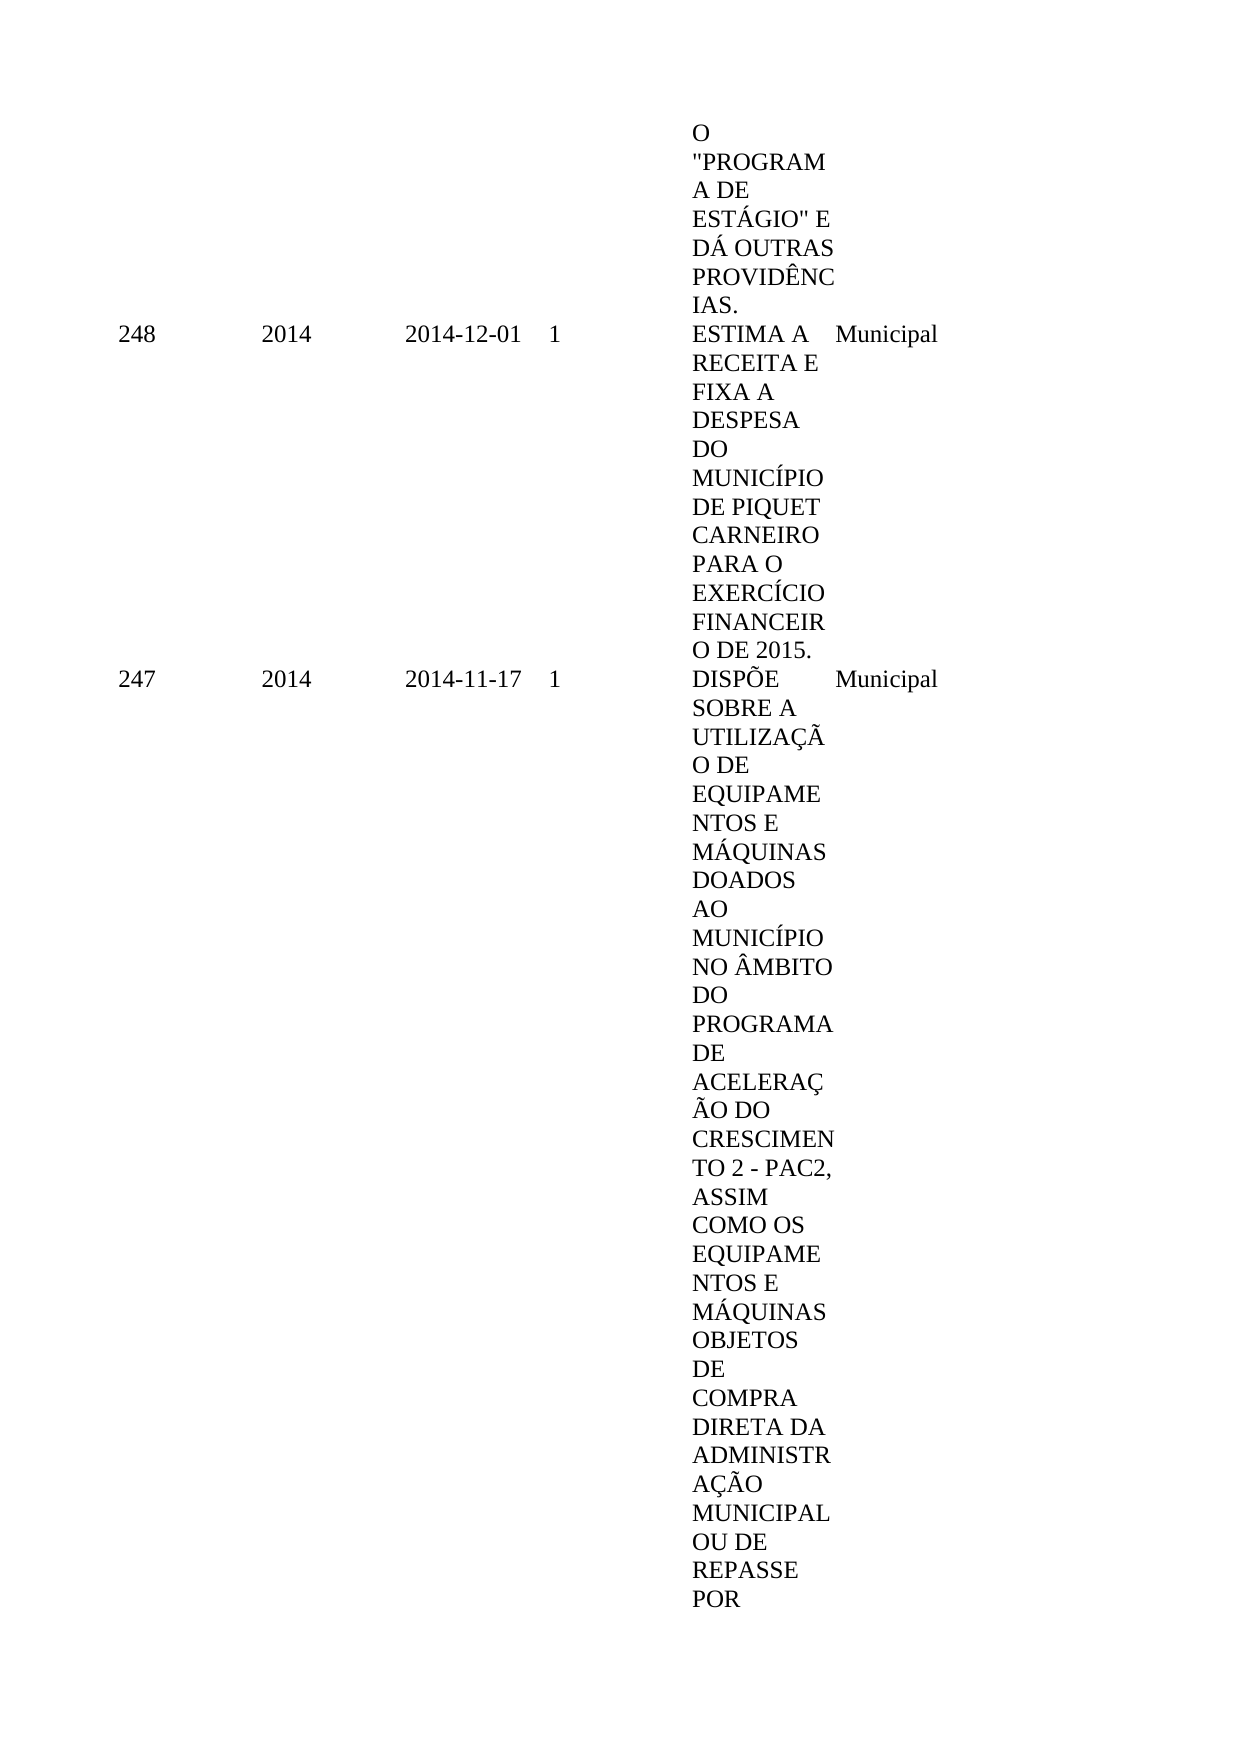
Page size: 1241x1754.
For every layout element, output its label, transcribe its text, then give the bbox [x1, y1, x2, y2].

table_cell 2014 [261, 664, 405, 1613]
table_cell 2014 [261, 319, 405, 664]
table_cell 248 [118, 319, 261, 664]
table_cell [261, 118, 405, 319]
table_cell [979, 319, 1122, 664]
table_cell DISPÕE SOBRE A UTILIZAÇÃO DE EQUIPAMENTOS E MÁQUINAS DOADOS AO MUNICÍPIO NO ÂMBITO DO PROGRAMA DE ACELERAÇÃO DO CRESCIMENTO 2 - PAC2, ASSIM COMO OS EQUIPAMENTOS E MÁQUINAS OBJETOS DE COMPRA DIRETA DA ADMINISTRAÇÃO MUNICIPAL OU DE REPASSE POR [692, 664, 835, 1613]
table_cell 2014-11-17 [405, 664, 548, 1613]
table_cell [405, 118, 548, 319]
table_cell 1 [548, 319, 692, 664]
table_cell ESTIMA A RECEITA E FIXA A DESPESA DO MUNICÍPIO DE PIQUET CARNEIRO PARA O EXERCÍCIO FINANCEIRO DE 2015. [692, 319, 835, 664]
table_cell Municipal [835, 319, 979, 664]
table_cell 1 [548, 664, 692, 1613]
table_cell O "PROGRAMA DE ESTÁGIO" E DÁ OUTRAS PROVIDÊNCIAS. [692, 118, 835, 319]
table_cell [548, 118, 692, 319]
table_cell 2014-12-01 [405, 319, 548, 664]
table_cell 247 [118, 664, 261, 1613]
table_cell Municipal [835, 664, 979, 1613]
table_cell [979, 118, 1122, 319]
table_cell [118, 118, 261, 319]
table_cell [979, 664, 1122, 1613]
table_cell [835, 118, 979, 319]
